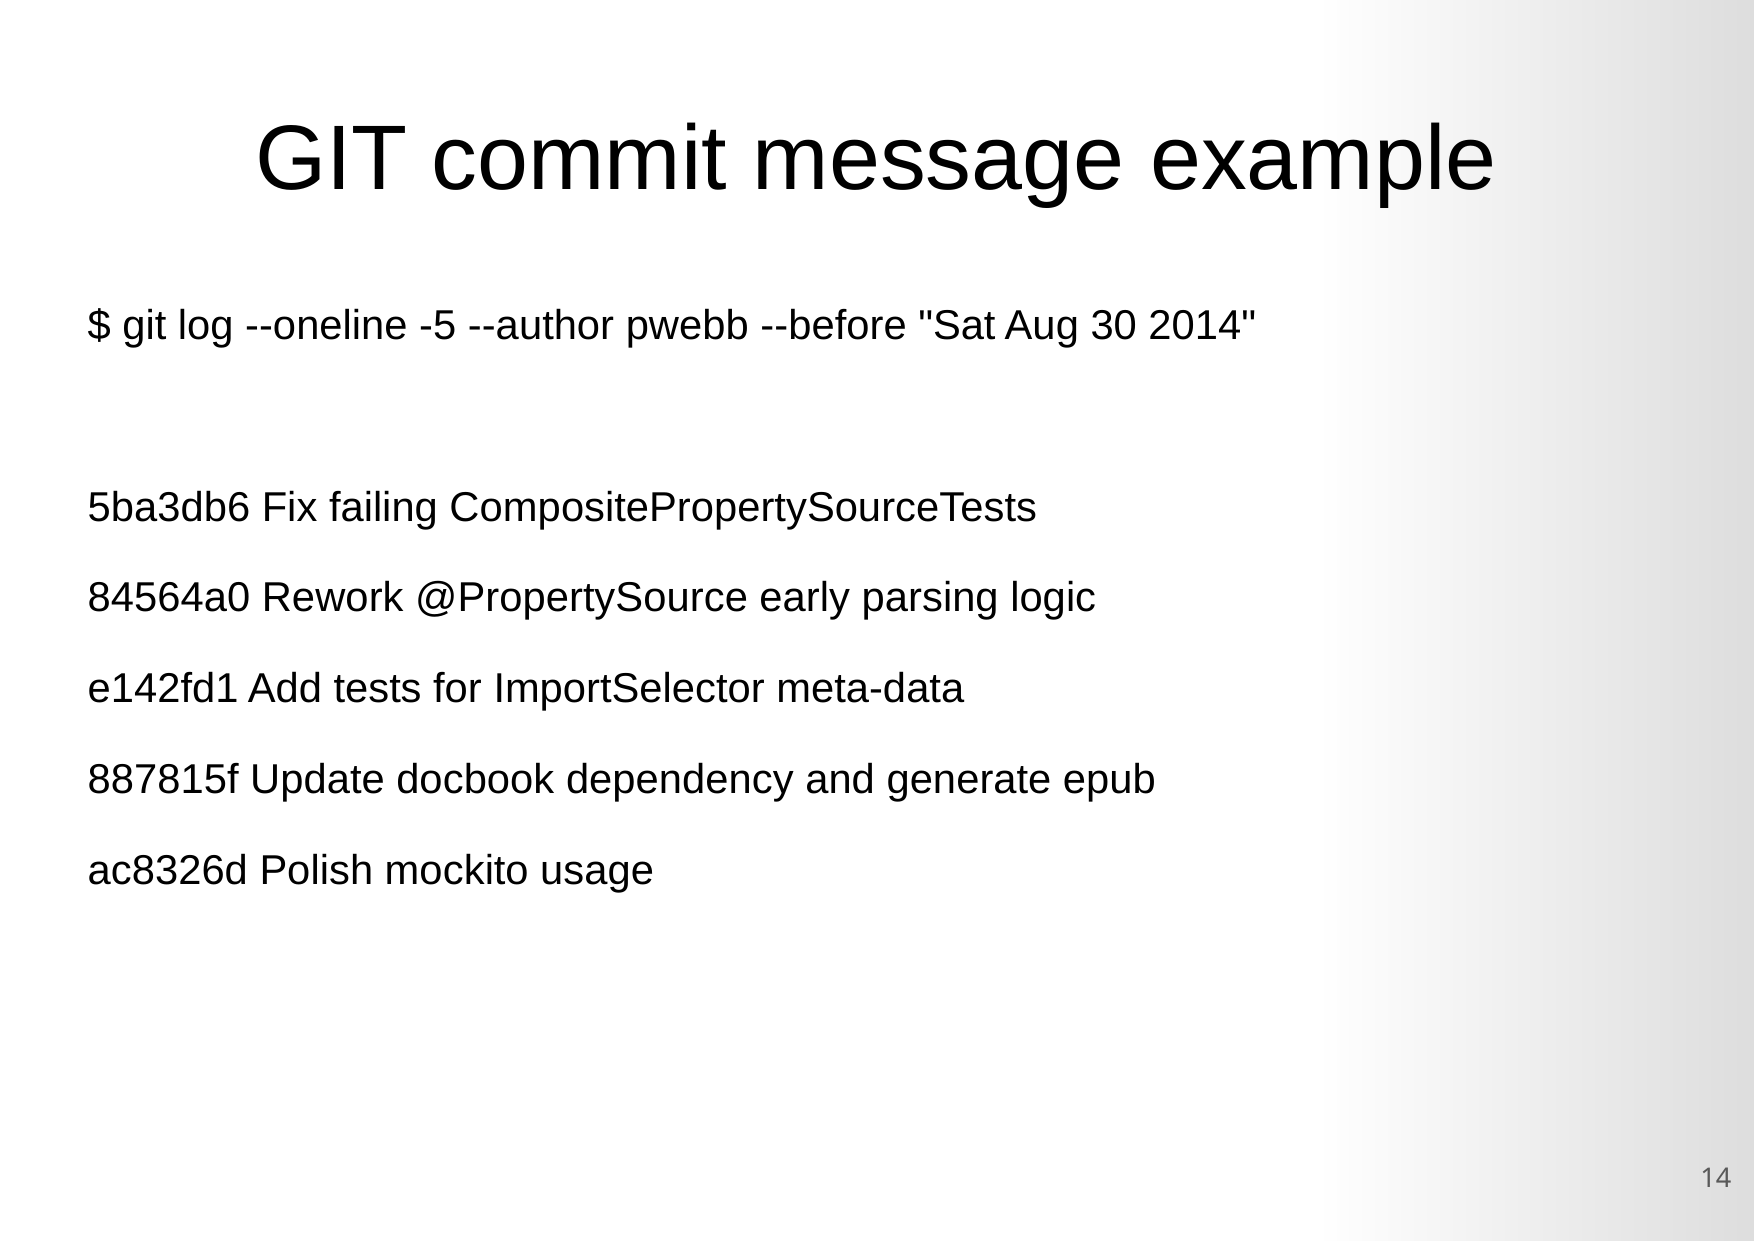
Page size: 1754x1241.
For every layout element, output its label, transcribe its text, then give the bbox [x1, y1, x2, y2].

slide_number [1641, 1145, 1747, 1241]
list $ git log --oneline -5 --author pwebb --before "Sat Aug 30 2014" 5ba3db6 Fix failing CompositePropertySourceTests 84564a0 Rework @PropertySource early parsing logic e142fd1 Add tests for ImportSelector meta-data 887815f Update docbook dependency and generate epub ac8326d Polish mockito usage [87, 290, 1667, 1010]
title GIT commit message example [87, 49, 1667, 257]
